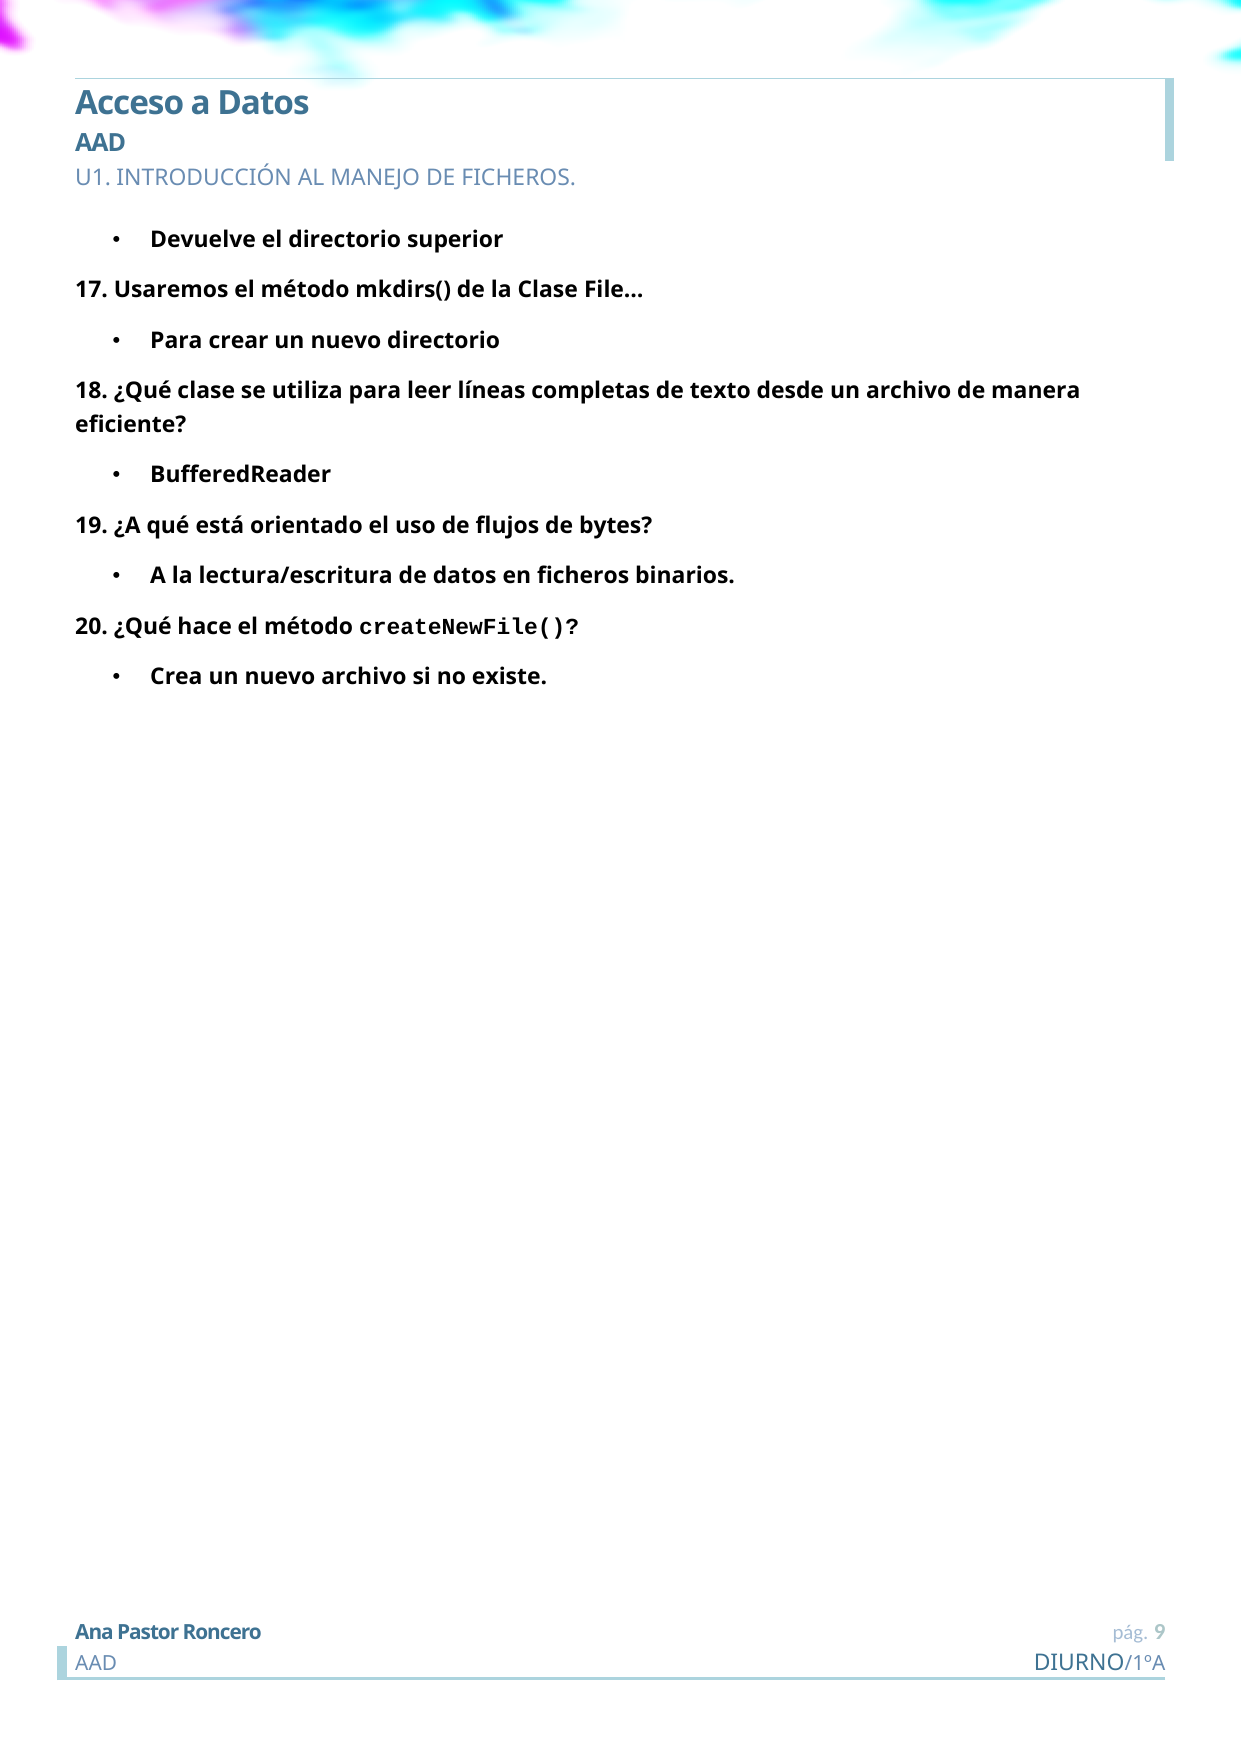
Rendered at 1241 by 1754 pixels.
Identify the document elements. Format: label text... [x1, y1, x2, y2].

text 17. Usaremos el método mkdirs() de la Clase File… [75, 273, 1165, 305]
list A la lectura/escritura de datos en ficheros binarios. [112, 559, 1165, 591]
list Para crear un nuevo directorio [112, 324, 1165, 355]
picture [0, 0, 1241, 140]
text 18. ¿Qué clase se utiliza para leer líneas completas de texto desde un archivo de manera eficiente? [75, 374, 1165, 439]
list BufferedReader [112, 458, 1165, 490]
text 20. ¿Qué hace el método createNewFile()? [75, 610, 1165, 641]
list Crea un nuevo archivo si no existe. [112, 660, 1165, 691]
text 19. ¿A qué está orientado el uso de flujos de bytes? [75, 509, 1165, 540]
list Devuelve el directorio superior [112, 223, 1165, 254]
picture [353, 0, 371, 6]
